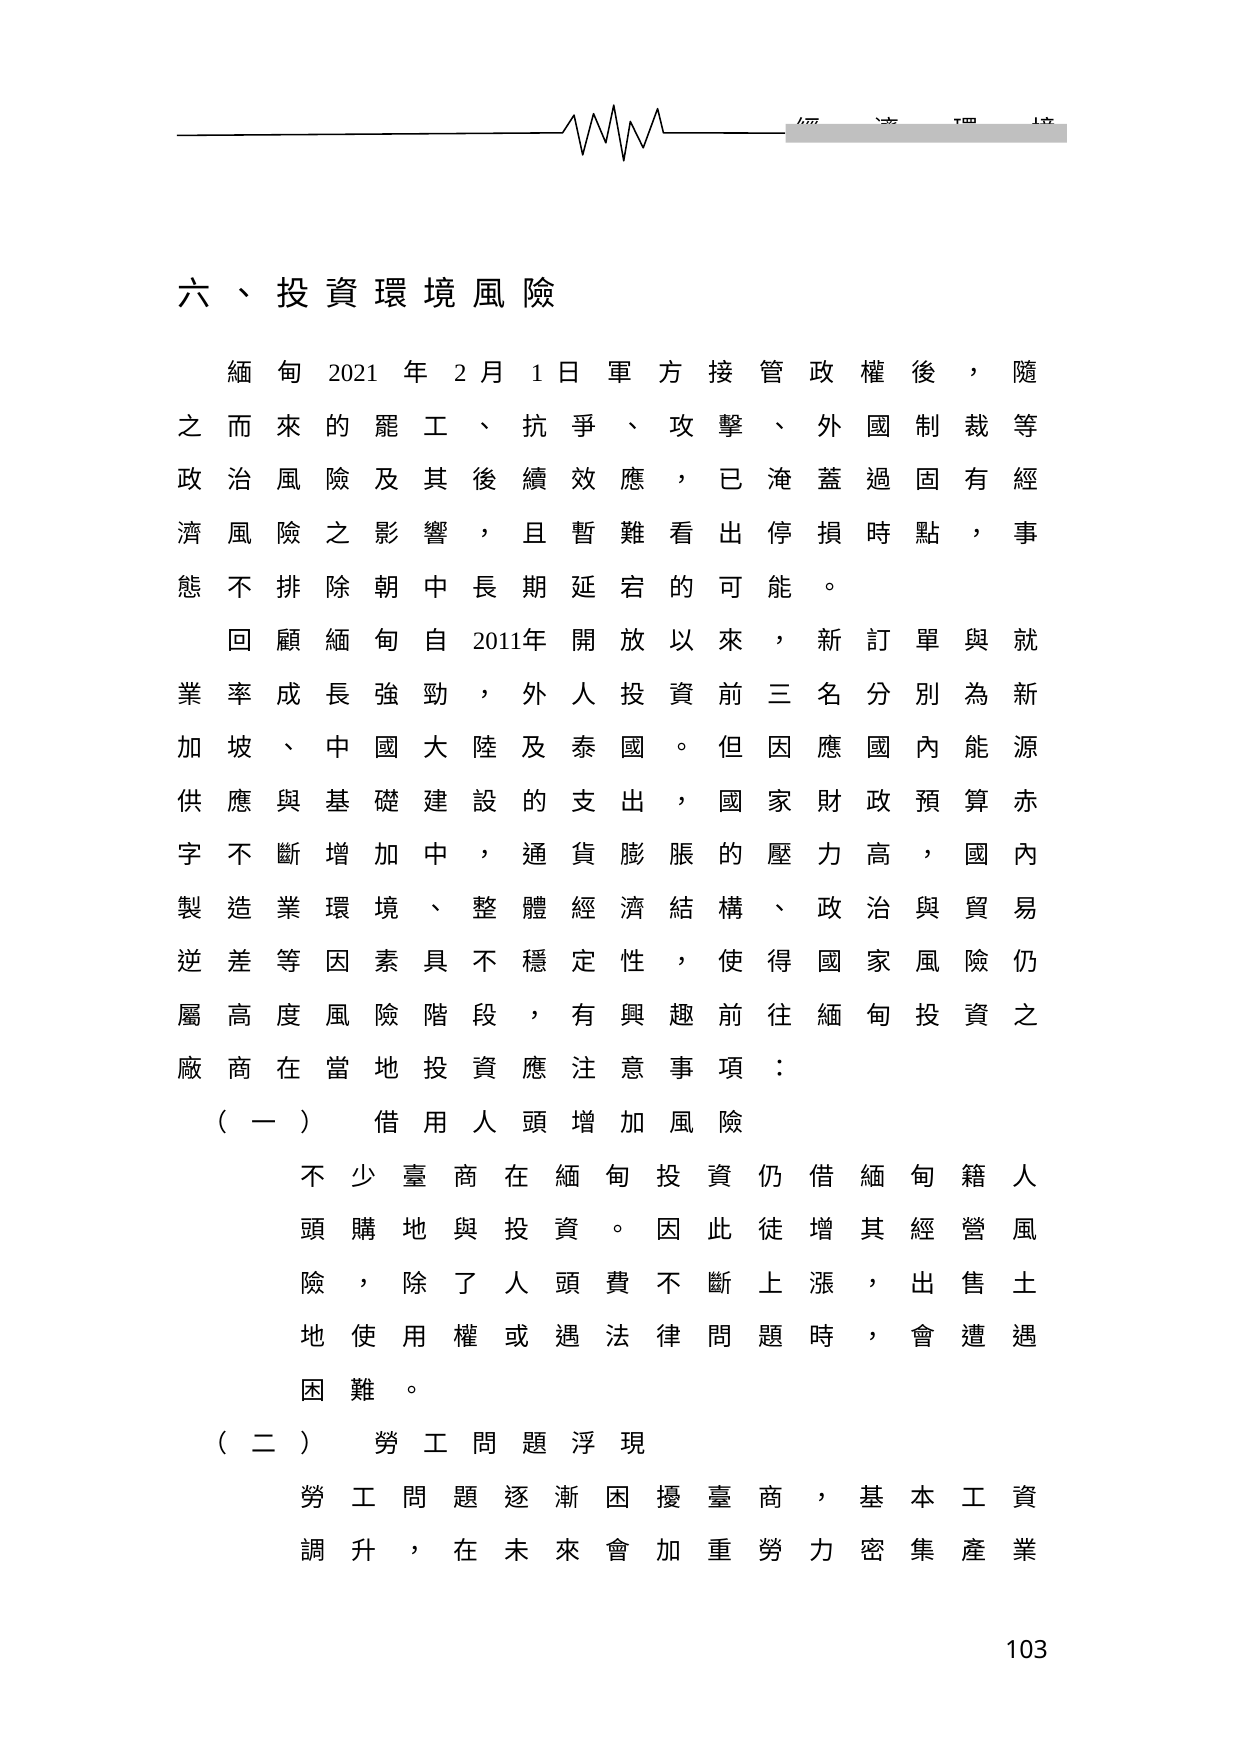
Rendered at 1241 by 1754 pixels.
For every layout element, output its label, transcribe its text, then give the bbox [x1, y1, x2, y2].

text 六、投資環境風險 [178, 264, 1063, 317]
text 勞工問題逐漸困擾臺商，基本工資調升，在未來會加重勞力密集產業 [276, 1469, 1063, 1576]
text 緬甸2021年2月1日軍方接管政權後，隨之而來的罷工、抗爭、攻擊、外國制裁等政治風險及其後續效應，已淹蓋過固有經濟風險之影響，且暫難看出停損時點，事態不排除朝中長期延宕的可能。 [178, 344, 1063, 612]
text （一） 借用人頭增加風險 [202, 1094, 1063, 1147]
text 回顧緬甸自2011年開放以來，新訂單與就業率成長強勁，外人投資前三名分別為新加坡、中國大陸及泰國。但因應國內能源供應與基礎建設的支出，國家財政預算赤字不斷增加中，通貨膨脹的壓力高，國內製造業環境、整體經濟結構、政治與貿易逆差等因素具不穩定性，使得國家風險仍屬高度風險階段，有興趣前往緬甸投資之廠商在當地投資應注意事項： [178, 612, 1063, 1094]
text 不少臺商在緬甸投資仍借緬甸籍人頭購地與投資。因此徒增其經營風險，除了人頭費不斷上漲，出售土地使用權或遇法律問題時，會遭遇困難。 [276, 1147, 1063, 1415]
text （二） 勞工問題浮現 [202, 1415, 1063, 1469]
